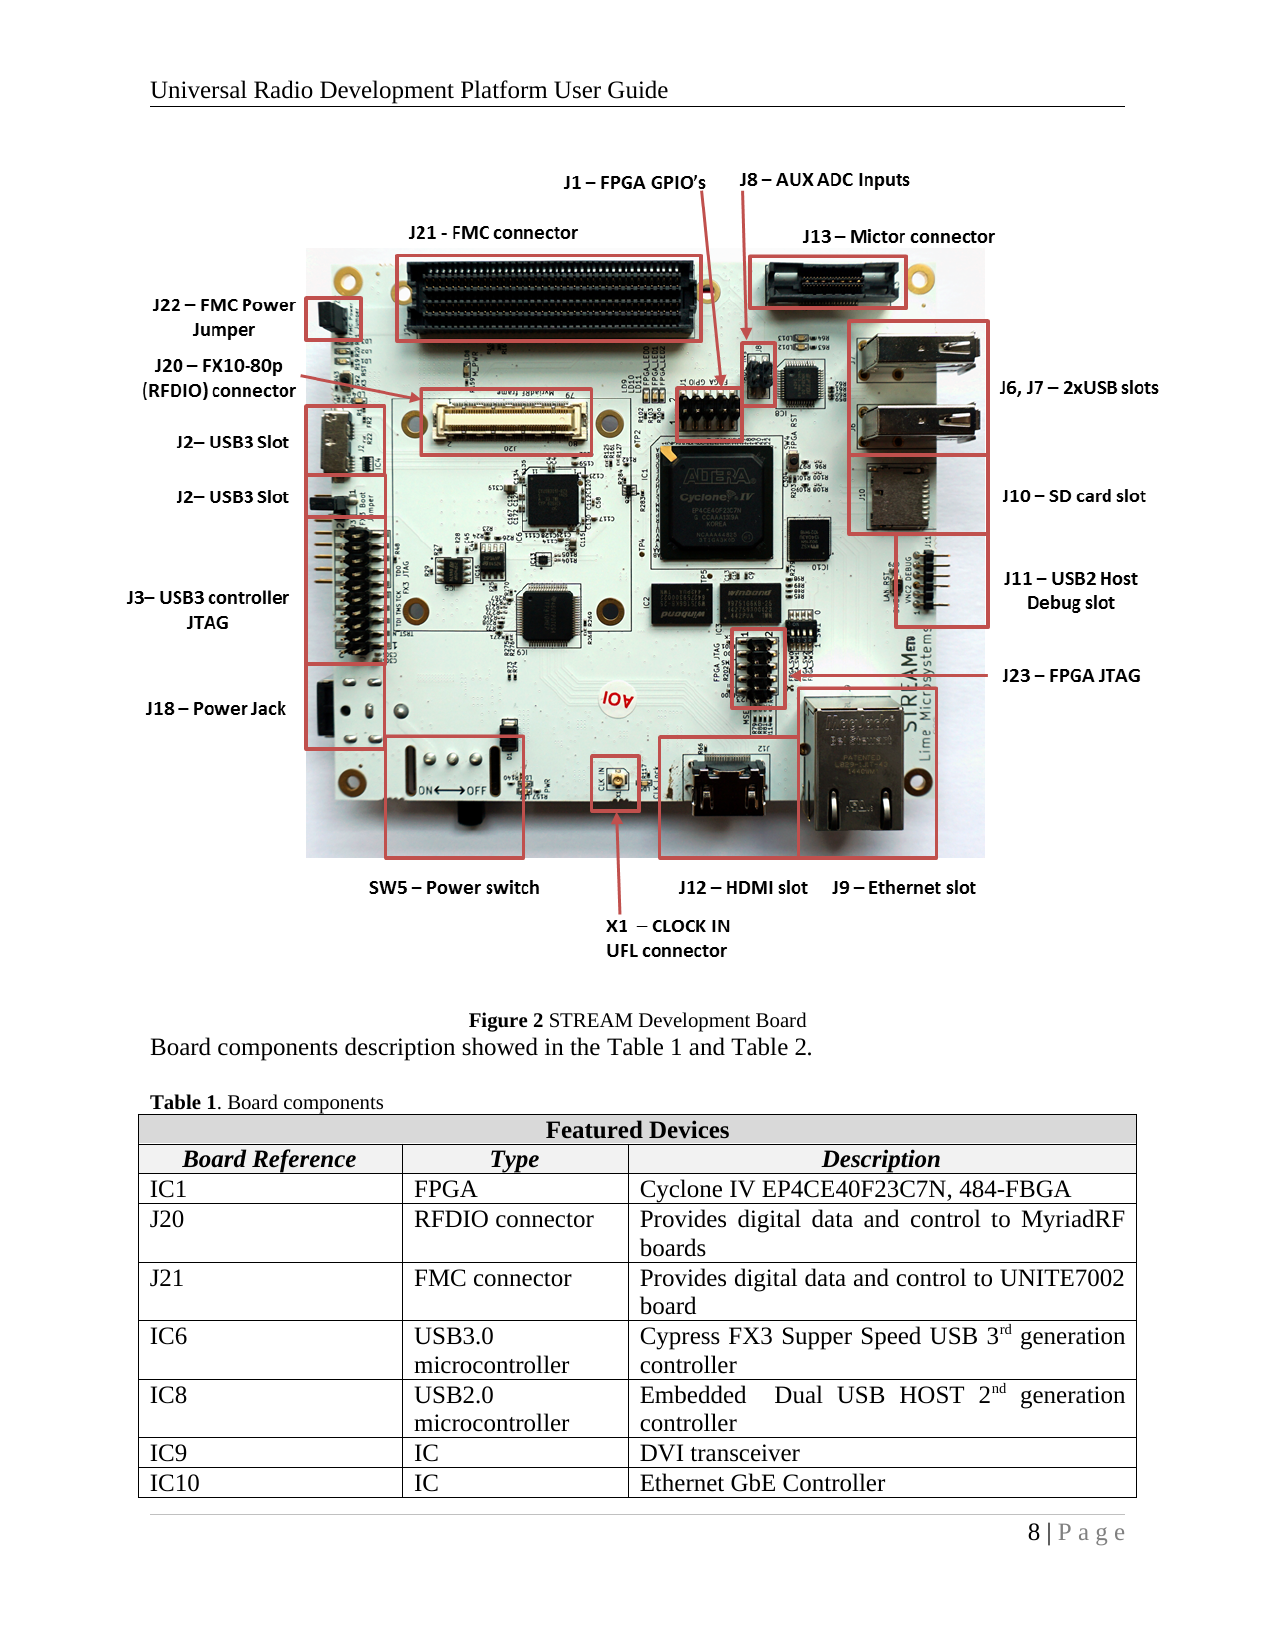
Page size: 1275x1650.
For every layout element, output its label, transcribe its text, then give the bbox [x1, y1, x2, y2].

table_header Featured Devices [139, 1115, 1136, 1143]
table_cell Description [629, 1145, 1136, 1173]
table_cell IC1 [139, 1174, 402, 1203]
table_cell FPGA [403, 1174, 628, 1203]
picture [110, 159, 1211, 975]
table_cell IC8 [139, 1380, 402, 1437]
table_cell IC9 [139, 1438, 402, 1467]
table_cell J21 [139, 1263, 402, 1320]
table_cell IC10 [139, 1468, 402, 1497]
table_cell IC6 [139, 1321, 402, 1379]
text Board components description showed in the Table 1 and Table 2. [150, 1032, 1125, 1061]
table_cell Type [403, 1145, 628, 1173]
table_cell Embedded Dual USB HOST 2nd generation controller [629, 1380, 1136, 1437]
table_cell FMC connector [403, 1263, 628, 1320]
table_cell Provides digital data and control to MyriadRF boards [629, 1204, 1136, 1262]
text Table 1. Board components [150, 1090, 1125, 1114]
table_cell Ethernet GbE Controller [629, 1468, 1136, 1497]
table_cell USB3.0 microcontroller [403, 1321, 628, 1379]
table_cell Cyclone IV EP4CE40F23C7N, 484-FBGA [629, 1174, 1136, 1203]
table_cell USB2.0 microcontroller [403, 1380, 628, 1437]
table_cell Cypress FX3 Supper Speed USB 3rd generation controller [629, 1321, 1136, 1379]
table_cell RFDIO connector [403, 1204, 628, 1262]
table_cell DVI transceiver [629, 1438, 1136, 1467]
table_cell IC [403, 1438, 628, 1467]
table_cell J20 [139, 1204, 402, 1262]
table_cell Provides digital data and control to UNITE7002 board [629, 1263, 1136, 1320]
table_cell IC [403, 1468, 628, 1497]
text Figure 2 STREAM Development Board [150, 1008, 1125, 1032]
table_cell Board Reference [139, 1145, 402, 1173]
